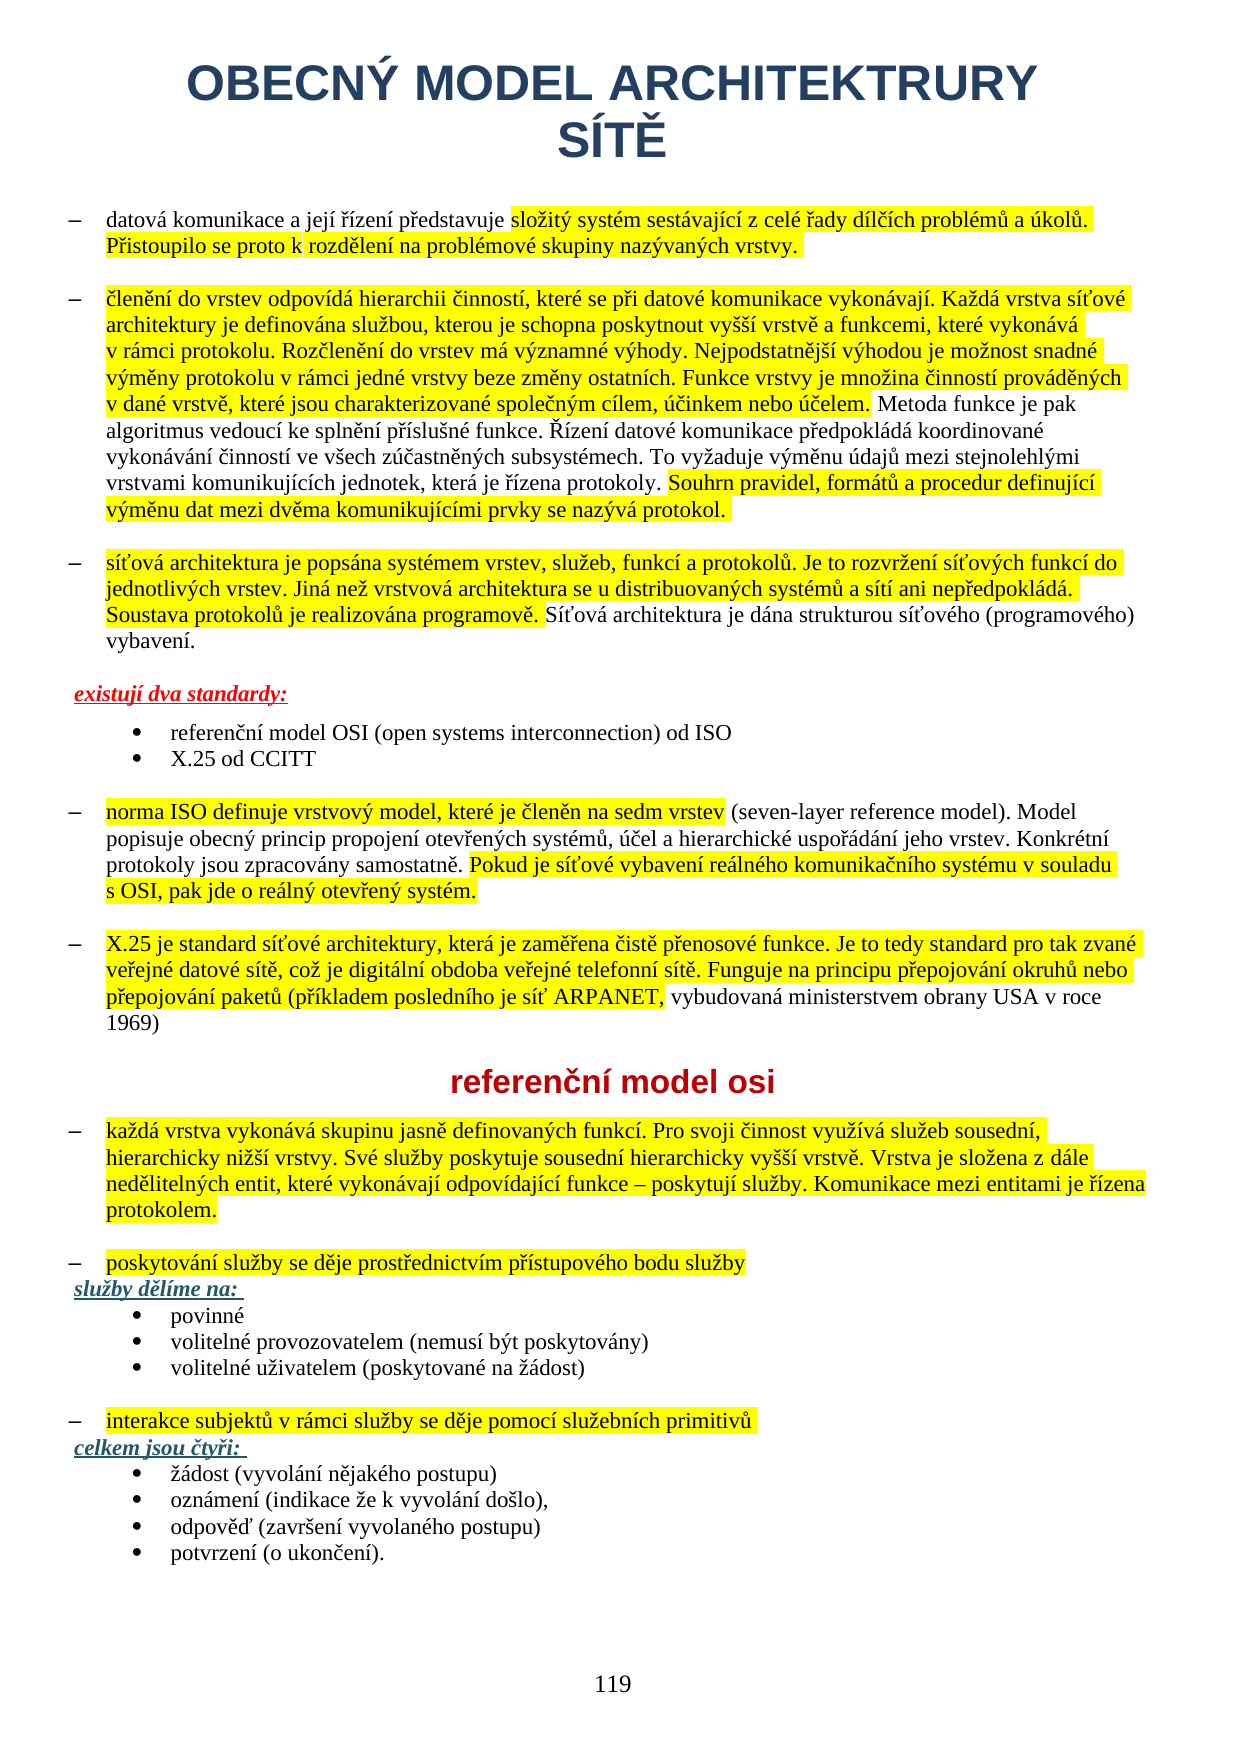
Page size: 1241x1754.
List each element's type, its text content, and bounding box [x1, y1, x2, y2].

text existují dva standardy: [74, 680, 1151, 707]
list členění do vrstev odpovídá hierarchii činností, které se při datové komunikace vykonávají. Každá vrstva síťové architektury je definována službou, kterou je schopna poskytnout vyšší vrstvě a funkcemi, které vykonává v rámci protokolu. Rozčlenění do vrstev má významné výhody. Nejpodstatnější výhodou je možnost snadné výměny protokolu v rámci jedné vrstvy beze změny ostatních. Funkce vrstvy je množina činností prováděných v dané vrstvě, které jsou charakterizované společným cílem, účinkem nebo účelem. Metoda funkce je pak algoritmus vedoucí ke splnění příslušné funkce. Řízení datové komunikace předpokládá koordinované vykonávání činností ve všech zúčastněných subsystémech. To vyžaduje výměnu údajů mezi stejnolehlými vrstvami komunikujících jednotek, která je řízena protokoly. Souhrn pravidel, formátů a procedur definující výměnu dat mezi dvěma komunikujícími prvky se nazývá protokol. [90, 285, 1151, 522]
text referenční model osi [133, 1062, 1092, 1100]
list síťová architektura je popsána systémem vrstev, služeb, funkcí a protokolů. Je to rozvržení síťových funkcí do jednotlivých vrstev. Jiná než vrstvová architektura se u distribuovaných systémů a sítí ani nepředpokládá. Soustava protokolů je realizována programově. Síťová architektura je dána strukturou síťového (programového) vybavení. [90, 548, 1151, 654]
text OBECNÝ MODEL ARCHITEKTRURY SÍTĚ [162, 53, 1063, 168]
list norma ISO definuje vrstvový model, které je členěn na sedm vrstev (seven-layer reference model). Model popisuje obecný princip propojení otevřených systémů, účel a hierarchické uspořádání jeho vrstev. Konkrétní protokoly jsou zpracovány samostatně. Pokud je síťové vybavení reálného komunikačního systému v souladu s OSI, pak jde o reálný otevřený systém. [90, 798, 1151, 904]
list X.25 od CCITT [133, 746, 1093, 772]
list poskytování služby se děje prostřednictvím přístupového bodu služby [90, 1249, 1151, 1275]
list X.25 je standard síťové architektury, která je zaměřena čistě přenosové funkce. Je to tedy standard pro tak zvané veřejné datové sítě, což je digitální obdoba veřejné telefonní sítě. Funguje na principu přepojování okruhů nebo přepojování paketů (příkladem posledního je síť ARPANET, vybudovaná ministerstvem obrany USA v roce 1969) [90, 930, 1151, 1036]
list povinné [133, 1302, 1093, 1328]
list odpověď (završení vyvolaného postupu) [133, 1513, 1093, 1539]
list oznámení (indikace že k vyvolání došlo), [133, 1486, 1093, 1513]
text celkem jsou čtyři: [74, 1434, 1151, 1460]
list žádost (vyvolání nějakého postupu) [133, 1460, 1093, 1486]
list každá vrstva vykonává skupinu jasně definovaných funkcí. Pro svoji činnost využívá služeb sousední, hierarchicky nižší vrstvy. Své služby poskytuje sousední hierarchicky vyšší vrstvě. Vrstva je složena z dále nedělitelných entit, které vykonávají odpovídající funkce – poskytují služby. Komunikace mezi entitami je řízena protokolem. [90, 1117, 1151, 1223]
list datová komunikace a její řízení představuje složitý systém sestávající z celé řady dílčích problémů a úkolů. Přistoupilo se proto k rozdělení na problémové skupiny nazývaných vrstvy. [90, 206, 1151, 258]
list referenční model OSI (open systems interconnection) od ISO [133, 719, 1093, 746]
text služby dělíme na: [74, 1275, 1151, 1302]
list interakce subjektů v rámci služby se děje pomocí služebních primitivů [90, 1407, 1151, 1434]
list potvrzení (o ukončení). [133, 1539, 1093, 1565]
list volitelné provozovatelem (nemusí být poskytovány) [133, 1328, 1093, 1354]
list volitelné uživatelem (poskytované na žádost) [133, 1354, 1093, 1381]
